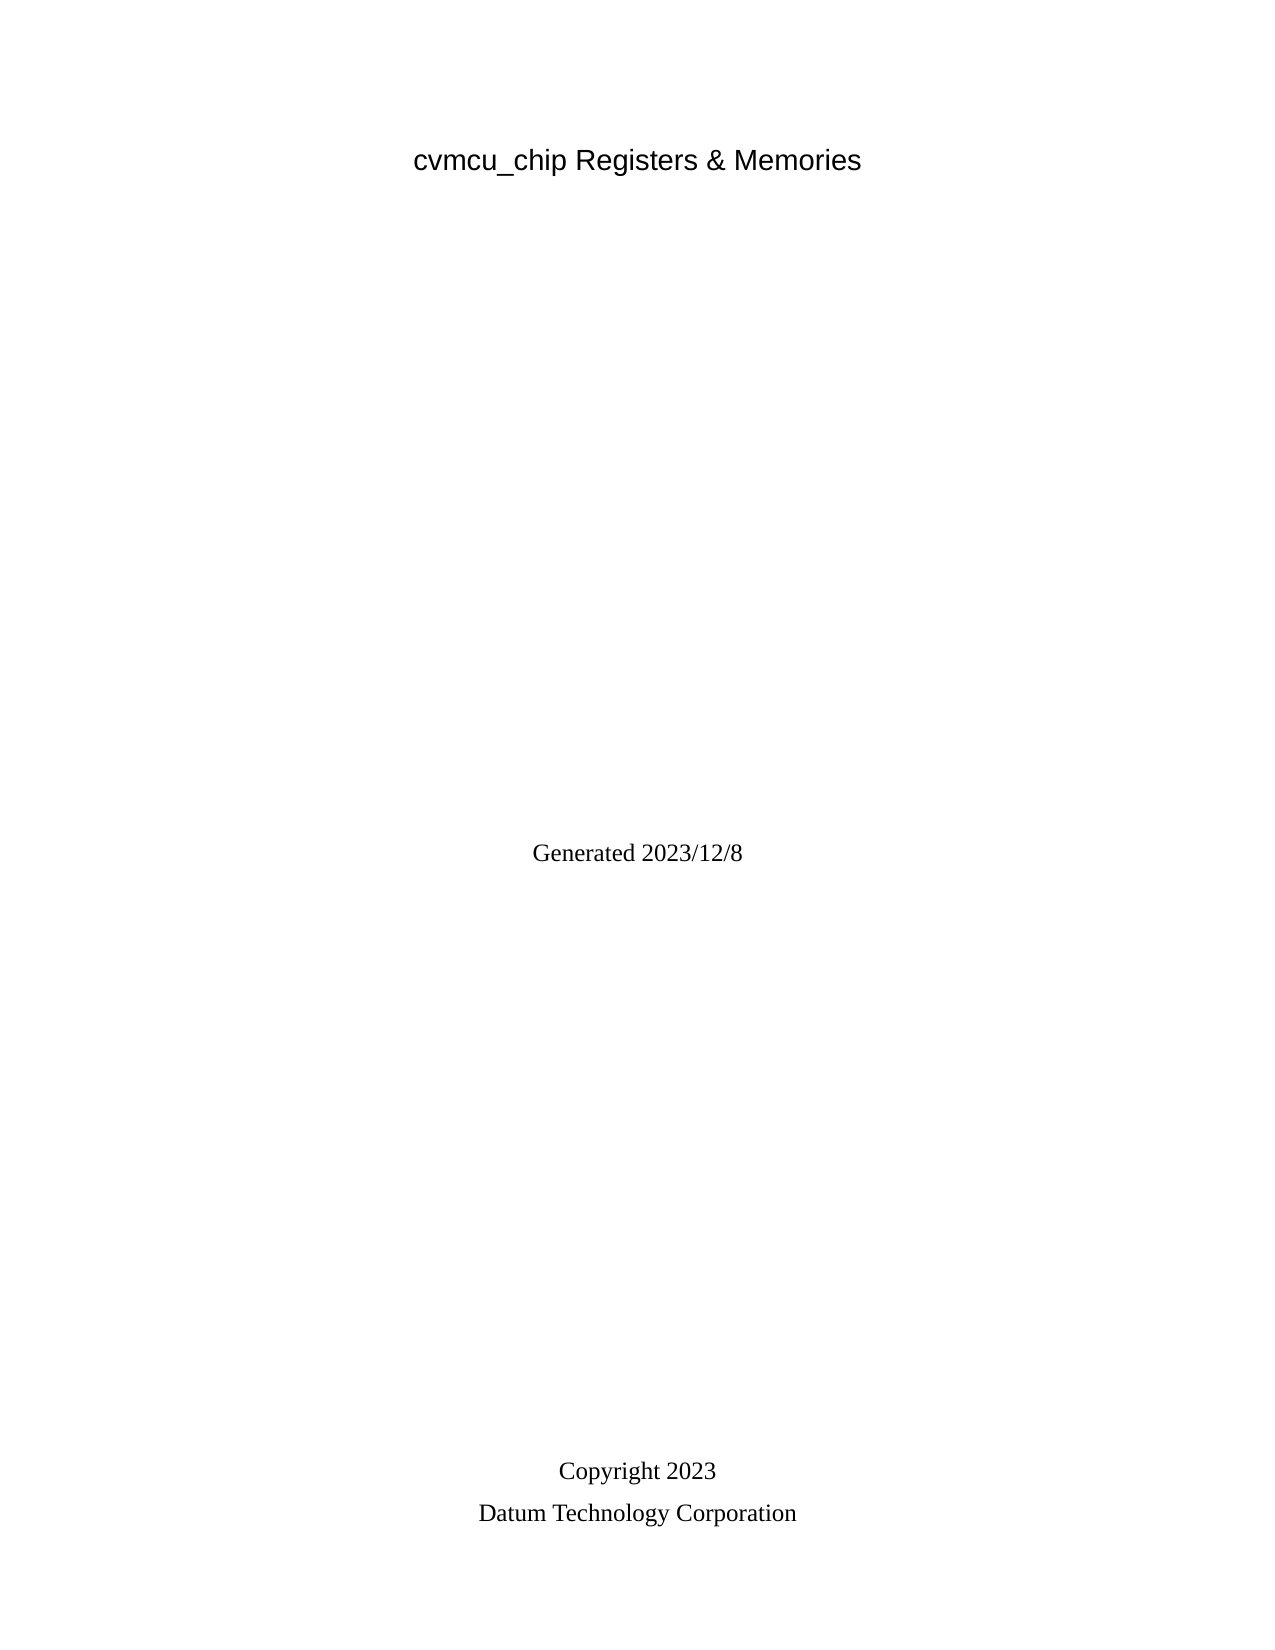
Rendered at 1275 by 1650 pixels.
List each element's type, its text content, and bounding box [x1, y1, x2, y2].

text Datum Technology Corporation [118, 1498, 1157, 1526]
text Copyright 2023 [118, 1456, 1157, 1485]
subtitle cvmcu_chip Registers & Memories [118, 143, 1157, 177]
text Generated 2023/12/8 [118, 838, 1157, 866]
